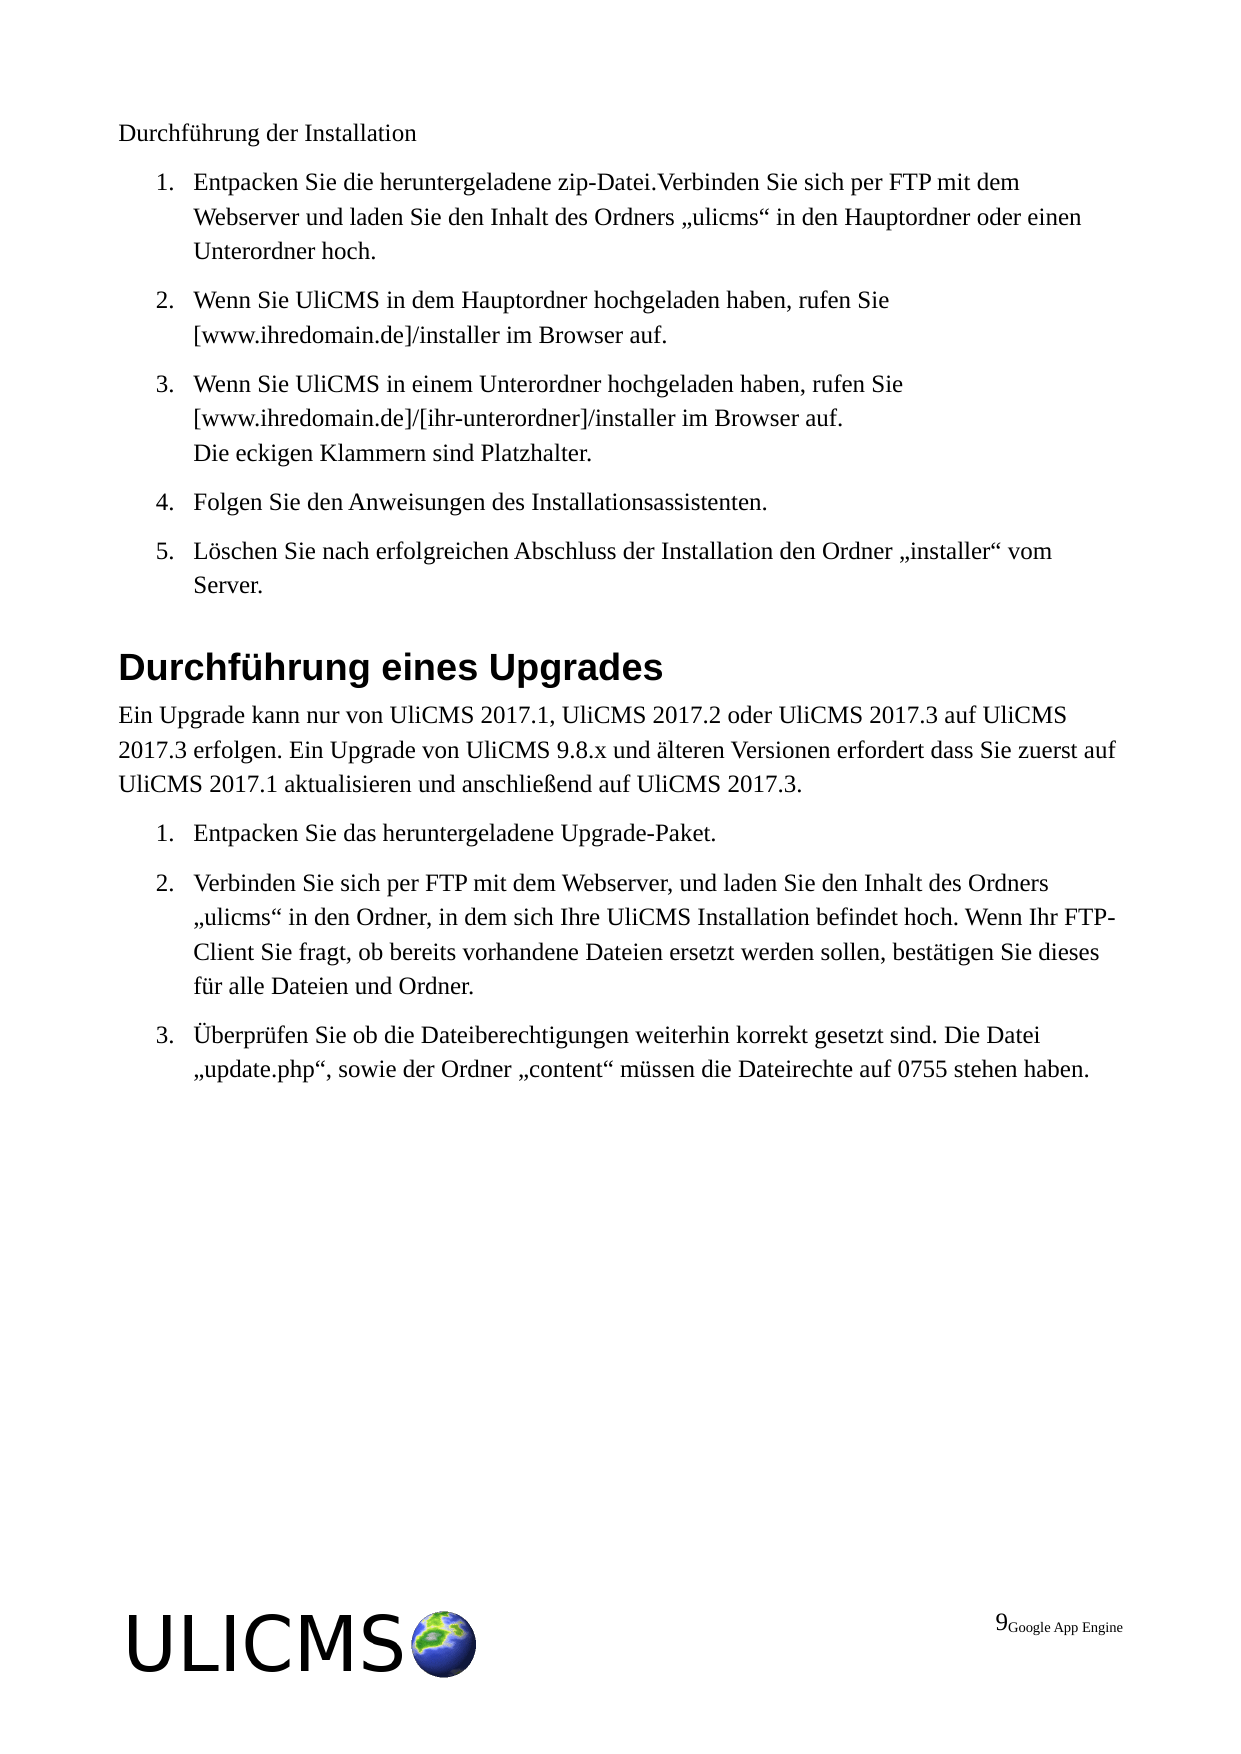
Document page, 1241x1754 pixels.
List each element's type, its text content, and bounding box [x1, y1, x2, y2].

list Überprüfen Sie ob die Dateiberechtigungen weiterhin korrekt gesetzt sind. Die Datei „update.php“, sowie der Ordner „content“ müssen die Dateirechte auf 0755 stehen haben. [156, 1020, 1123, 1083]
list Wenn Sie UliCMS in einem Unterordner hochgeladen haben, rufen Sie [www.ihredomain.de]/[ihr-unterordner]/installer im Browser auf. Die eckigen Klammern sind Platzhalter. [156, 369, 1123, 466]
list Entpacken Sie das heruntergeladene Upgrade-Paket. [156, 818, 1123, 847]
list Folgen Sie den Anweisungen des Installationsassistenten. [156, 487, 1123, 516]
list Entpacken Sie die heruntergeladene zip-Datei.Verbinden Sie sich per FTP mit dem Webserver und laden Sie den Inhalt des Ordners „ulicms“ in den Hauptordner oder einen Unterordner hoch. [156, 167, 1123, 265]
list Wenn Sie UliCMS in dem Hauptordner hochgeladen haben, rufen Sie [www.ihredomain.de]/installer im Browser auf. [156, 285, 1123, 348]
list Verbinden Sie sich per FTP mit dem Webserver, und laden Sie den Inhalt des Ordners „ulicms“ in den Ordner, in dem sich Ihre UliCMS Installation befindet hoch. Wenn Ihr FTP-Client Sie fragt, ob bereits vorhandene Dateien ersetzt werden sollen, bestätigen Sie dieses für alle Dateien und Ordner. [156, 868, 1123, 1000]
list Löschen Sie nach erfolgreichen Abschluss der Installation den Ordner „installer“ vom Server. [156, 536, 1123, 599]
text Ein Upgrade kann nur von UliCMS 2017.1, UliCMS 2017.2 oder UliCMS 2017.3 auf UliCMS 2017.3 erfolgen. Ein Upgrade von UliCMS 9.8.x und älteren Versionen erfordert dass Sie zuerst auf UliCMS 2017.1 aktualisieren und anschließend auf UliCMS 2017.3. [118, 701, 1123, 798]
picture [118, 1607, 479, 1681]
